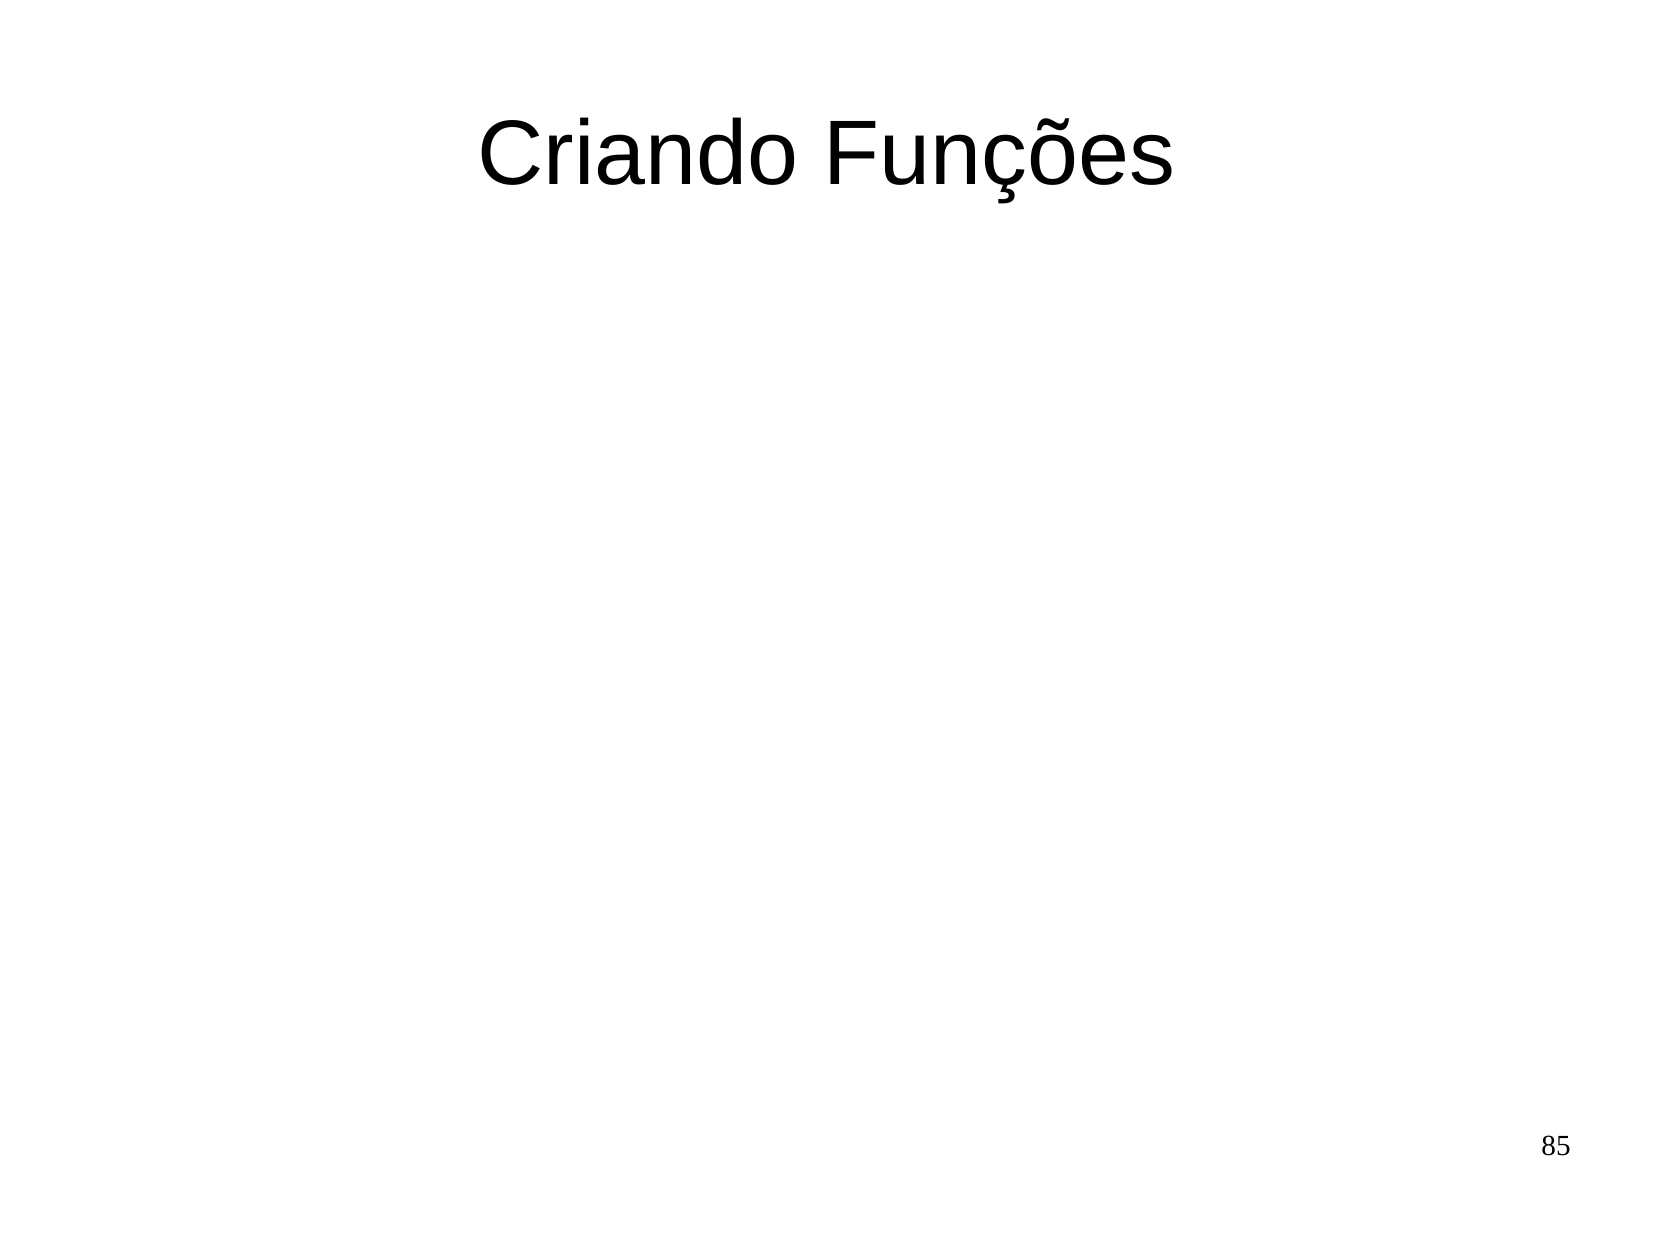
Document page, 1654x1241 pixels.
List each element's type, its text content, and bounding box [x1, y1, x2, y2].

title Criando Funções [82, 49, 1571, 257]
